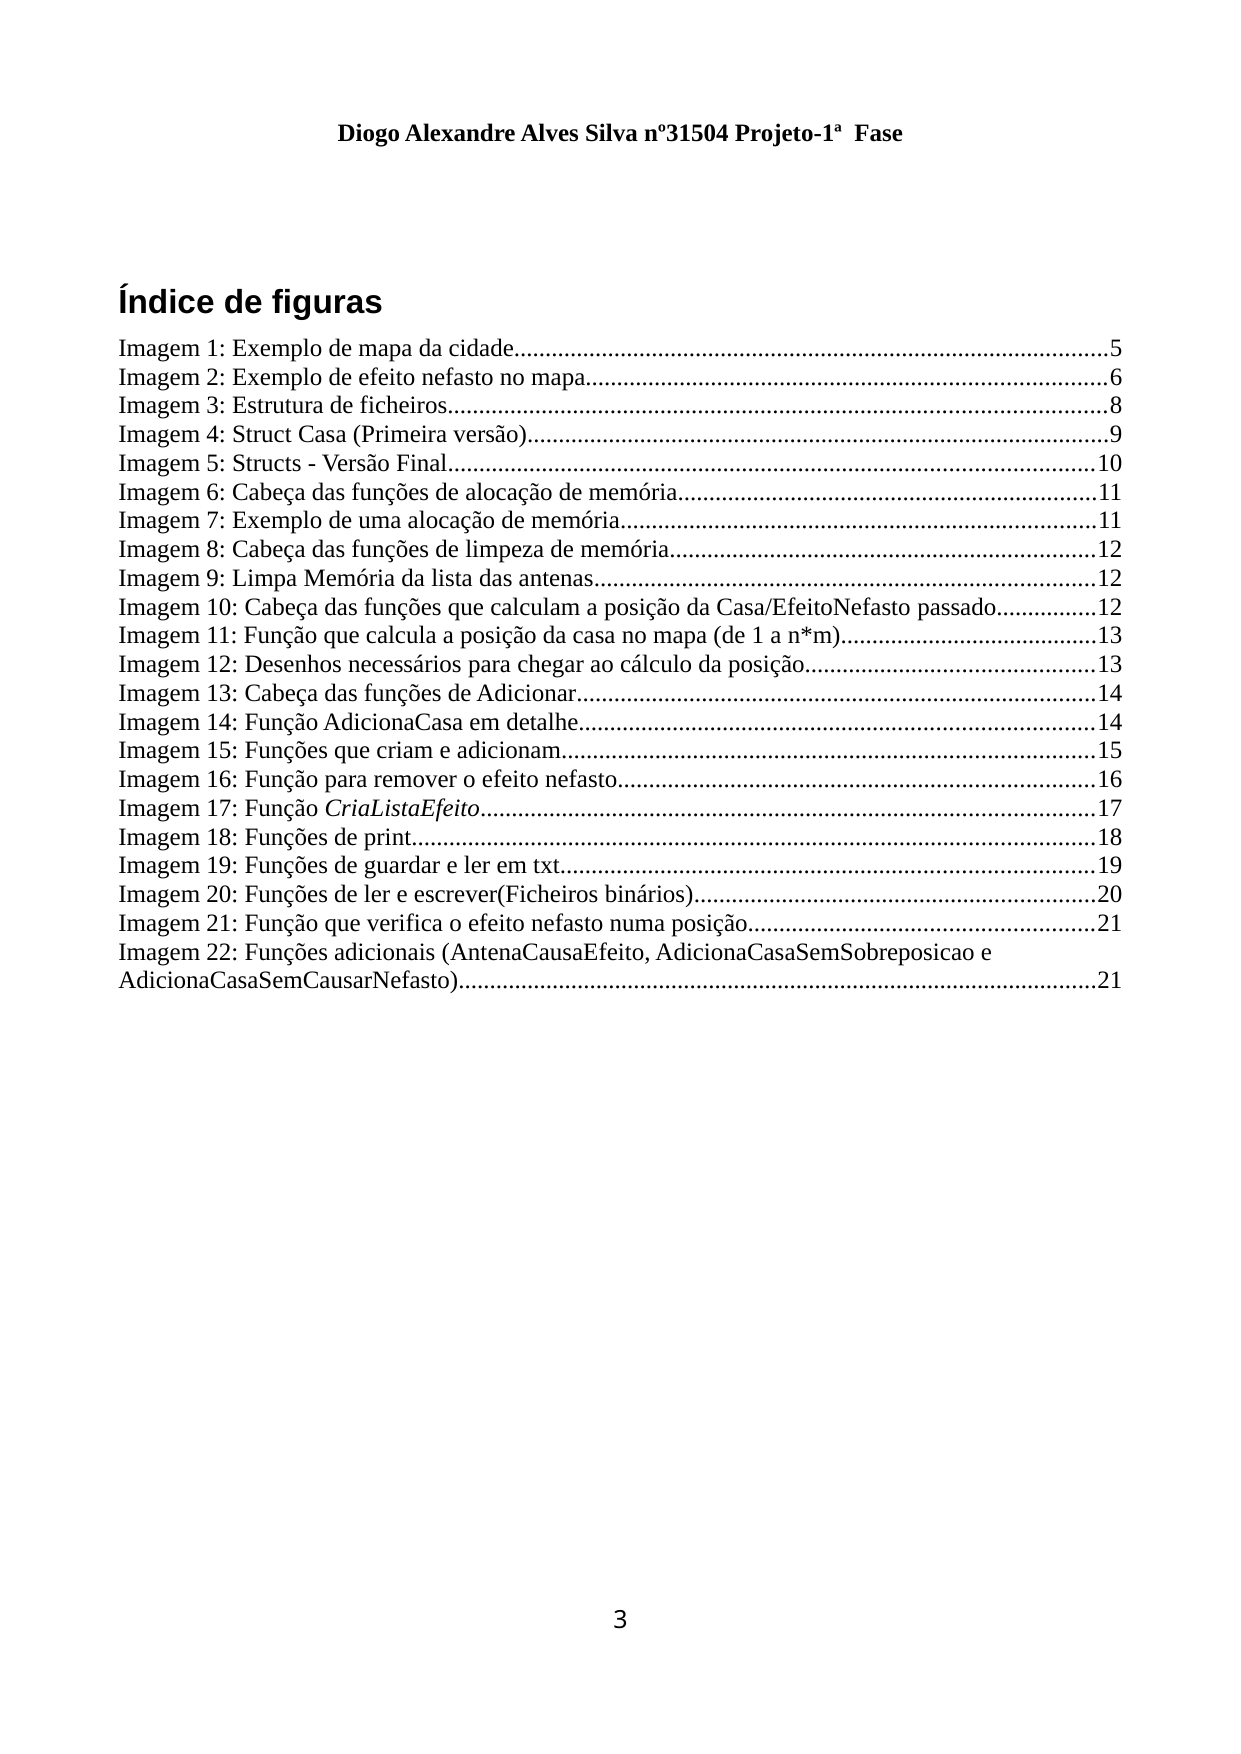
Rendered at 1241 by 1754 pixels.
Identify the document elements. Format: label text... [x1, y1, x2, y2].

text Imagem 18: Funções de print 18 [118, 822, 1122, 850]
text Imagem 8: Cabeça das funções de limpeza de memória 12 [118, 534, 1122, 563]
text Imagem 10: Cabeça das funções que calculam a posição da Casa/EfeitoNefasto passado 12 [118, 592, 1122, 620]
text Imagem 3: Estrutura de ficheiros 8 [118, 390, 1122, 419]
text Imagem 21: Função que verifica o efeito nefasto numa posição 21 [118, 908, 1122, 937]
text Imagem 20: Funções de ler e escrever(Ficheiros binários) 20 [118, 879, 1122, 908]
text Imagem 7: Exemplo de uma alocação de memória 11 [118, 505, 1122, 534]
text Imagem 6: Cabeça das funções de alocação de memória 11 [118, 477, 1122, 505]
text Imagem 17: Função CriaListaEfeito 17 [118, 793, 1122, 822]
text Imagem 15: Funções que criam e adicionam 15 [118, 735, 1122, 764]
text Imagem 5: Structs - Versão Final 10 [118, 448, 1122, 477]
text Imagem 1: Exemplo de mapa da cidade 5 [118, 333, 1122, 362]
text Imagem 13: Cabeça das funções de Adicionar 14 [118, 678, 1122, 707]
subtitle Índice de figuras [118, 282, 1122, 320]
text Imagem 19: Funções de guardar e ler em txt 19 [118, 850, 1122, 879]
text Imagem 4: Struct Casa (Primeira versão) 9 [118, 419, 1122, 448]
text Imagem 16: Função para remover o efeito nefasto 16 [118, 764, 1122, 793]
text Imagem 12: Desenhos necessários para chegar ao cálculo da posição 13 [118, 649, 1122, 678]
text Imagem 22: Funções adicionais (AntenaCausaEfeito, AdicionaCasaSemSobreposicao e AdicionaCasaSemCausarNefasto) 21 [118, 937, 1122, 994]
text Imagem 2: Exemplo de efeito nefasto no mapa 6 [118, 362, 1122, 390]
text Imagem 11: Função que calcula a posição da casa no mapa (de 1 a n*m) 13 [118, 620, 1122, 649]
text Imagem 14: Função AdicionaCasa em detalhe 14 [118, 707, 1122, 735]
text Imagem 9: Limpa Memória da lista das antenas 12 [118, 563, 1122, 592]
